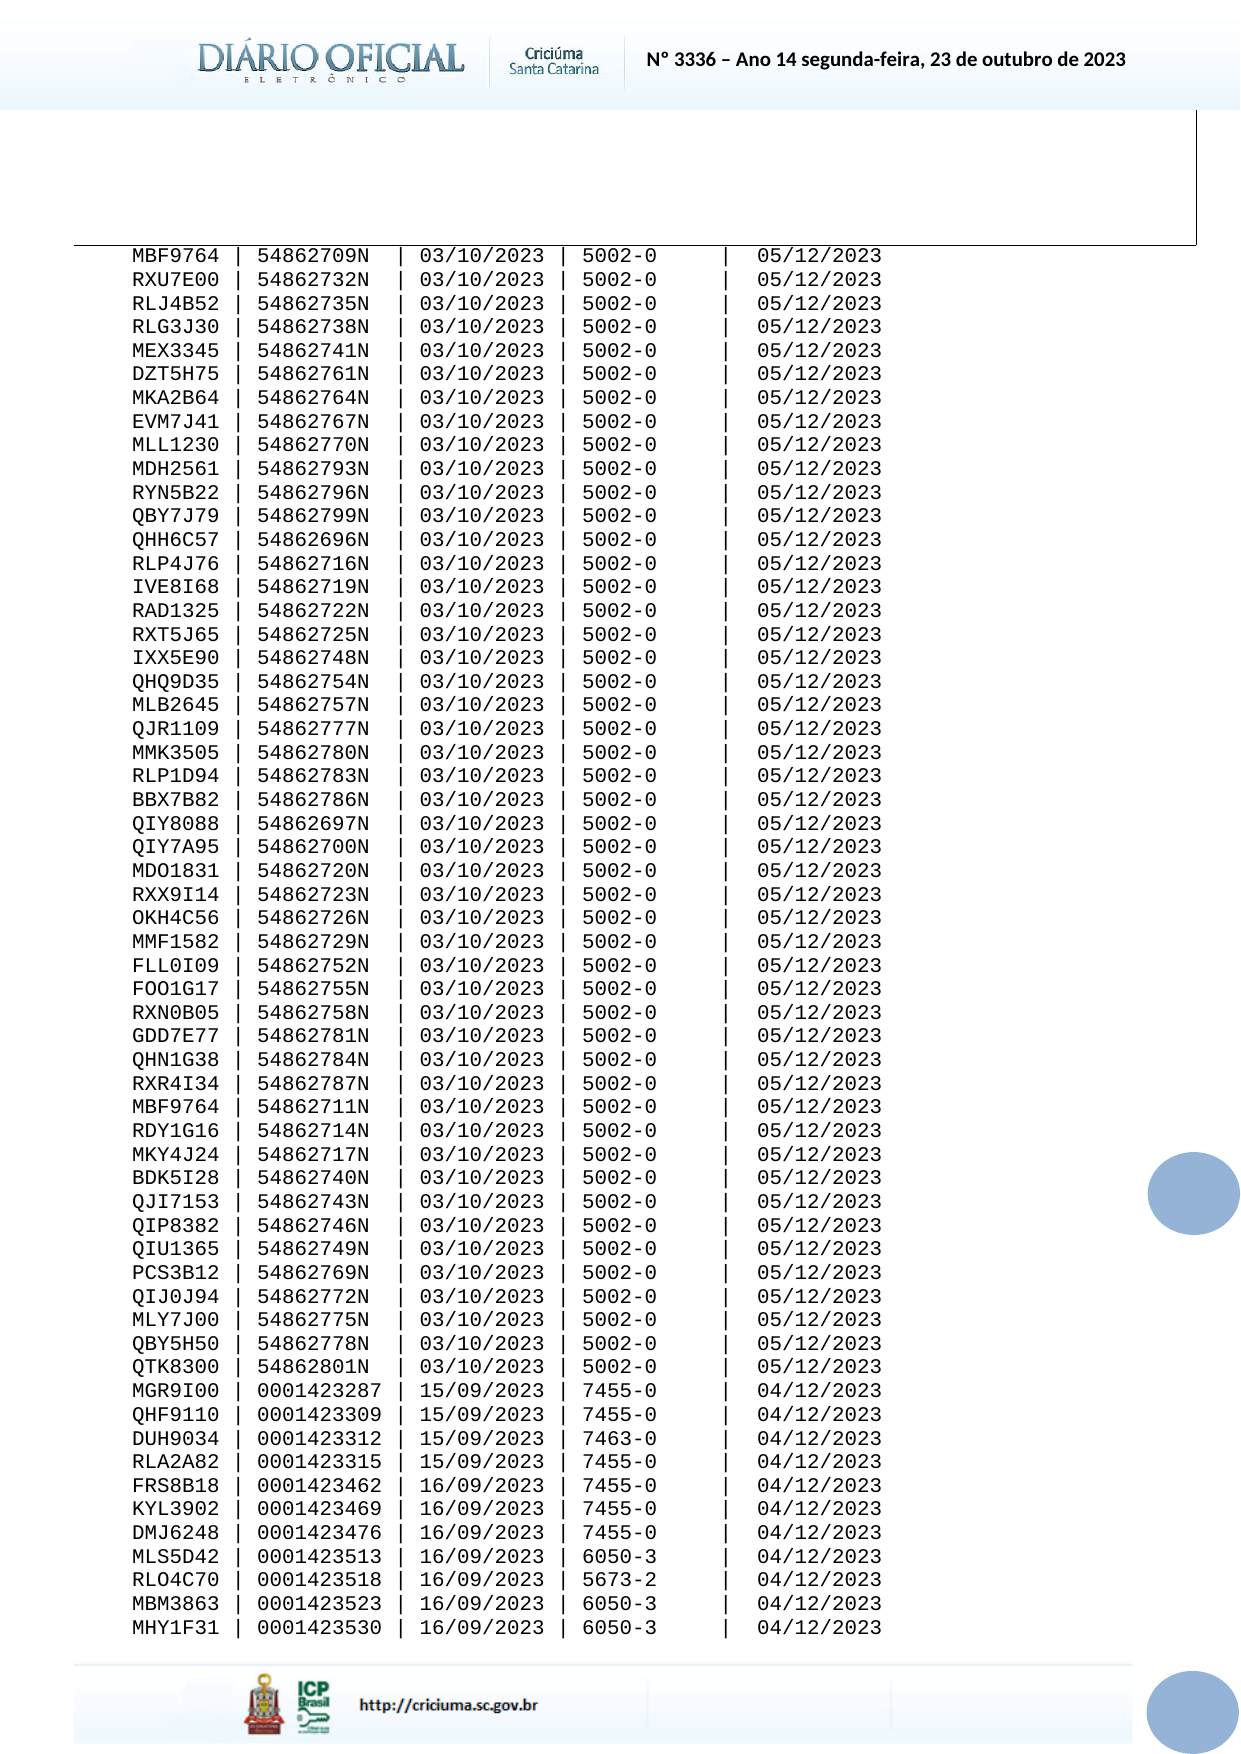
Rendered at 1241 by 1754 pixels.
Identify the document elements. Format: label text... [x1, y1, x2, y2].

text QIY8088 | 54862697N | 03/10/2023 | 5002-0 | 05/12/2023 [44, 813, 1196, 836]
text MHY1F31 | 0001423530 | 16/09/2023 | 6050-3 | 04/12/2023 [44, 1617, 1196, 1640]
text MLL1230 | 54862770N | 03/10/2023 | 5002-0 | 05/12/2023 [44, 434, 1196, 458]
text QBY5H50 | 54862778N | 03/10/2023 | 5002-0 | 05/12/2023 [44, 1333, 1196, 1357]
text MMF1582 | 54862729N | 03/10/2023 | 5002-0 | 05/12/2023 [44, 931, 1196, 954]
text IXX5E90 | 54862748N | 03/10/2023 | 5002-0 | 05/12/2023 [44, 647, 1196, 671]
text QIY7A95 | 54862700N | 03/10/2023 | 5002-0 | 05/12/2023 [44, 836, 1196, 860]
text QHN1G38 | 54862784N | 03/10/2023 | 5002-0 | 05/12/2023 [44, 1049, 1196, 1073]
text RLP1D94 | 54862783N | 03/10/2023 | 5002-0 | 05/12/2023 [44, 765, 1196, 789]
text RYN5B22 | 54862796N | 03/10/2023 | 5002-0 | 05/12/2023 [44, 482, 1196, 505]
text KYL3902 | 0001423469 | 16/09/2023 | 7455-0 | 04/12/2023 [44, 1498, 1196, 1522]
text QIJ0J94 | 54862772N | 03/10/2023 | 5002-0 | 05/12/2023 [44, 1286, 1196, 1309]
text QJR1109 | 54862777N | 03/10/2023 | 5002-0 | 05/12/2023 [44, 718, 1196, 742]
text MBF9764 | 54862711N | 03/10/2023 | 5002-0 | 05/12/2023 [44, 1096, 1196, 1120]
text FLL0I09 | 54862752N | 03/10/2023 | 5002-0 | 05/12/2023 [44, 954, 1196, 978]
text GDD7E77 | 54862781N | 03/10/2023 | 5002-0 | 05/12/2023 [44, 1026, 1196, 1049]
text RXX9I14 | 54862723N | 03/10/2023 | 5002-0 | 05/12/2023 [44, 884, 1196, 907]
text RLA2A82 | 0001423315 | 15/09/2023 | 7455-0 | 04/12/2023 [44, 1451, 1196, 1475]
text MEX3345 | 54862741N | 03/10/2023 | 5002-0 | 05/12/2023 [44, 340, 1196, 363]
text DUH9034 | 0001423312 | 15/09/2023 | 7463-0 | 04/12/2023 [44, 1427, 1196, 1451]
text QIP8382 | 54862746N | 03/10/2023 | 5002-0 | 05/12/2023 [44, 1215, 1196, 1238]
text RDY1G16 | 54862714N | 03/10/2023 | 5002-0 | 05/12/2023 [44, 1120, 1196, 1144]
text EVM7J41 | 54862767N | 03/10/2023 | 5002-0 | 05/12/2023 [44, 411, 1196, 434]
text BDK5I28 | 54862740N | 03/10/2023 | 5002-0 | 05/12/2023 [44, 1167, 1157, 1191]
text QTK8300 | 54862801N | 03/10/2023 | 5002-0 | 05/12/2023 [44, 1357, 1196, 1380]
text QJI7153 | 54862743N | 03/10/2023 | 5002-0 | 05/12/2023 [44, 1191, 1153, 1215]
text RLP4J76 | 54862716N | 03/10/2023 | 5002-0 | 05/12/2023 [44, 553, 1196, 576]
text QHH6C57 | 54862696N | 03/10/2023 | 5002-0 | 05/12/2023 [44, 529, 1196, 553]
text MLS5D42 | 0001423513 | 16/09/2023 | 6050-3 | 04/12/2023 [44, 1546, 1196, 1569]
text MGR9I00 | 0001423287 | 15/09/2023 | 7455-0 | 04/12/2023 [44, 1380, 1196, 1404]
text QHQ9D35 | 54862754N | 03/10/2023 | 5002-0 | 05/12/2023 [44, 671, 1196, 694]
text DMJ6248 | 0001423476 | 16/09/2023 | 7455-0 | 04/12/2023 [44, 1522, 1196, 1546]
text RXU7E00 | 54862732N | 03/10/2023 | 5002-0 | 05/12/2023 [44, 269, 1196, 292]
text OKH4C56 | 54862726N | 03/10/2023 | 5002-0 | 05/12/2023 [44, 907, 1196, 931]
text MKY4J24 | 54862717N | 03/10/2023 | 5002-0 | 05/12/2023 [44, 1144, 1196, 1167]
text DZT5H75 | 54862761N | 03/10/2023 | 5002-0 | 05/12/2023 [44, 363, 1196, 387]
text PCS3B12 | 54862769N | 03/10/2023 | 5002-0 | 05/12/2023 [44, 1262, 1196, 1286]
text RAD1325 | 54862722N | 03/10/2023 | 5002-0 | 05/12/2023 [44, 600, 1196, 623]
text MDO1831 | 54862720N | 03/10/2023 | 5002-0 | 05/12/2023 [44, 860, 1196, 884]
text QBY7J79 | 54862799N | 03/10/2023 | 5002-0 | 05/12/2023 [44, 505, 1196, 529]
text BBX7B82 | 54862786N | 03/10/2023 | 5002-0 | 05/12/2023 [44, 789, 1196, 813]
text MMK3505 | 54862780N | 03/10/2023 | 5002-0 | 05/12/2023 [44, 742, 1196, 765]
text MBM3863 | 0001423523 | 16/09/2023 | 6050-3 | 04/12/2023 [44, 1593, 1196, 1617]
text IVE8I68 | 54862719N | 03/10/2023 | 5002-0 | 05/12/2023 [44, 576, 1196, 600]
text QHF9110 | 0001423309 | 15/09/2023 | 7455-0 | 04/12/2023 [44, 1404, 1196, 1427]
text RXN0B05 | 54862758N | 03/10/2023 | 5002-0 | 05/12/2023 [44, 1002, 1196, 1026]
text RXR4I34 | 54862787N | 03/10/2023 | 5002-0 | 05/12/2023 [44, 1073, 1196, 1096]
text FOO1G17 | 54862755N | 03/10/2023 | 5002-0 | 05/12/2023 [44, 978, 1196, 1002]
text RXT5J65 | 54862725N | 03/10/2023 | 5002-0 | 05/12/2023 [44, 623, 1196, 647]
text MLB2645 | 54862757N | 03/10/2023 | 5002-0 | 05/12/2023 [44, 694, 1196, 718]
text MKA2B64 | 54862764N | 03/10/2023 | 5002-0 | 05/12/2023 [44, 387, 1196, 411]
text FRS8B18 | 0001423462 | 16/09/2023 | 7455-0 | 04/12/2023 [44, 1475, 1196, 1498]
text MLY7J00 | 54862775N | 03/10/2023 | 5002-0 | 05/12/2023 [44, 1309, 1196, 1333]
text RLO4C70 | 0001423518 | 16/09/2023 | 5673-2 | 04/12/2023 [44, 1569, 1196, 1593]
text MDH2561 | 54862793N | 03/10/2023 | 5002-0 | 05/12/2023 [44, 458, 1196, 482]
text RLG3J30 | 54862738N | 03/10/2023 | 5002-0 | 05/12/2023 [44, 316, 1196, 340]
text QIU1365 | 54862749N | 03/10/2023 | 5002-0 | 05/12/2023 [44, 1238, 1196, 1262]
text RLJ4B52 | 54862735N | 03/10/2023 | 5002-0 | 05/12/2023 [44, 292, 1196, 316]
text MBF9764 | 54862709N | 03/10/2023 | 5002-0 | 05/12/2023 [44, 245, 1196, 269]
